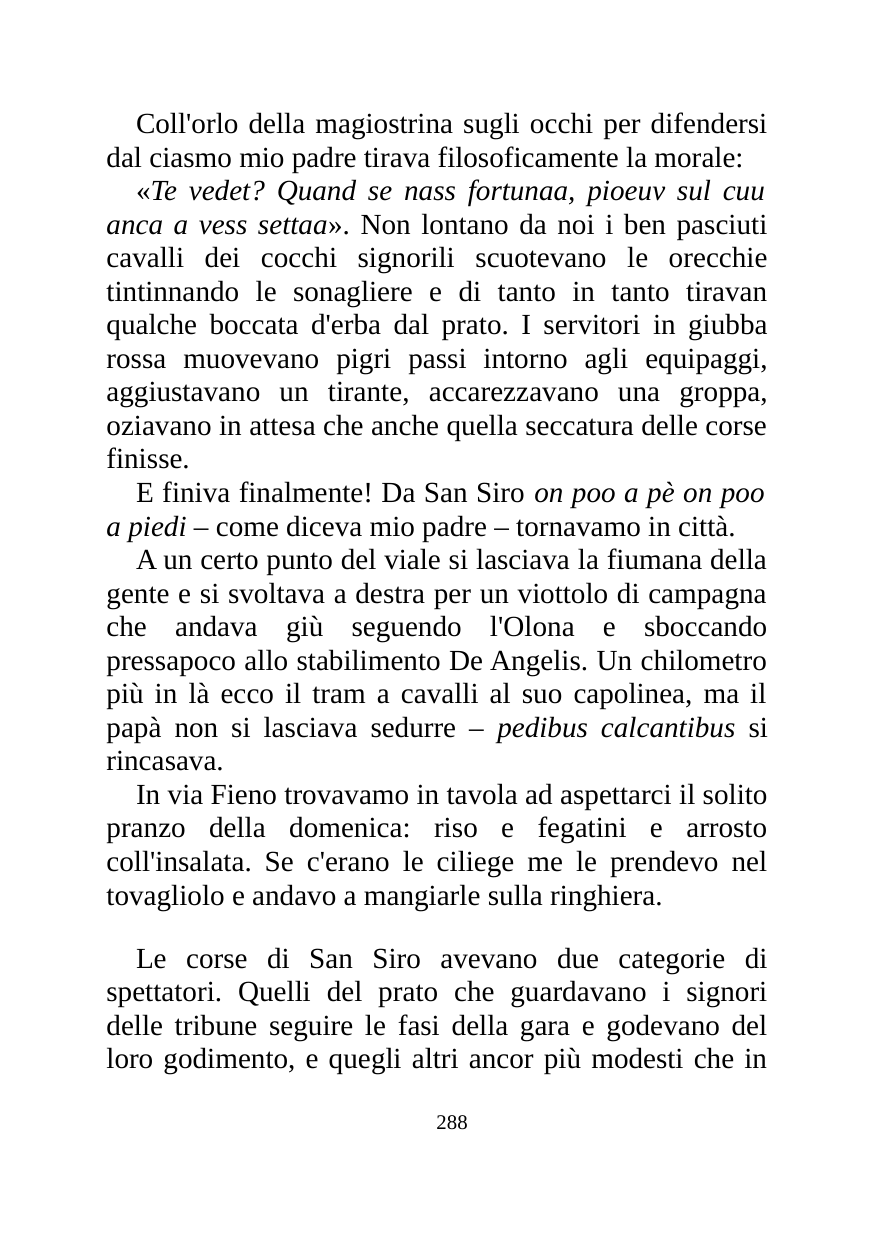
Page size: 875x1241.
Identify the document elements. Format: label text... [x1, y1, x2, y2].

text In via Fieno trovavamo in tavola ad aspettarci il solito pranzo della domenica: riso e fegatini e arrosto coll'insalata. Se c'erano le ciliege me le prendevo nel tovagliolo e andavo a mangiarle sulla ringhiera. [106, 777, 768, 911]
text «Te vedet? Quand se nass fortunaa, pioeuv sul cuu anca a vess settaa». Non lontano da noi i ben pasciuti cavalli dei cocchi signorili scuotevano le orecchie tintinnando le sonagliere e di tanto in tanto tiravan qualche boccata d'erba dal prato. I servitori in giubba rossa muovevano pigri passi intorno agli equipaggi, aggiustavano un tirante, accarezzavano una groppa, oziavano in attesa che anche quella seccatura delle corse finisse. [106, 173, 768, 475]
text Le corse di San Siro avevano due categorie di spettatori. Quelli del prato che guardavano i signori delle tribune seguire le fasi della gara e godevano del loro godimento, e quegli altri ancor più modesti che in [106, 941, 768, 1075]
text E finiva finalmente! Da San Siro on poo a pè on poo a piedi – come diceva mio padre – tornavamo in città. [106, 475, 768, 542]
text Coll'orlo della magiostrina sugli occhi per difendersi dal ciasmo mio padre tirava filosoficamente la morale: [106, 106, 768, 173]
text A un certo punto del viale si lasciava la fiumana della gente e si svoltava a destra per un viottolo di campagna che andava giù seguendo l'Olona e sboccando pressapoco allo stabilimento De Angelis. Un chilometro più in là ecco il tram a cavalli al suo capolinea, ma il papà non si lasciava sedurre – pedibus calcantibus si rincasava. [106, 542, 768, 777]
